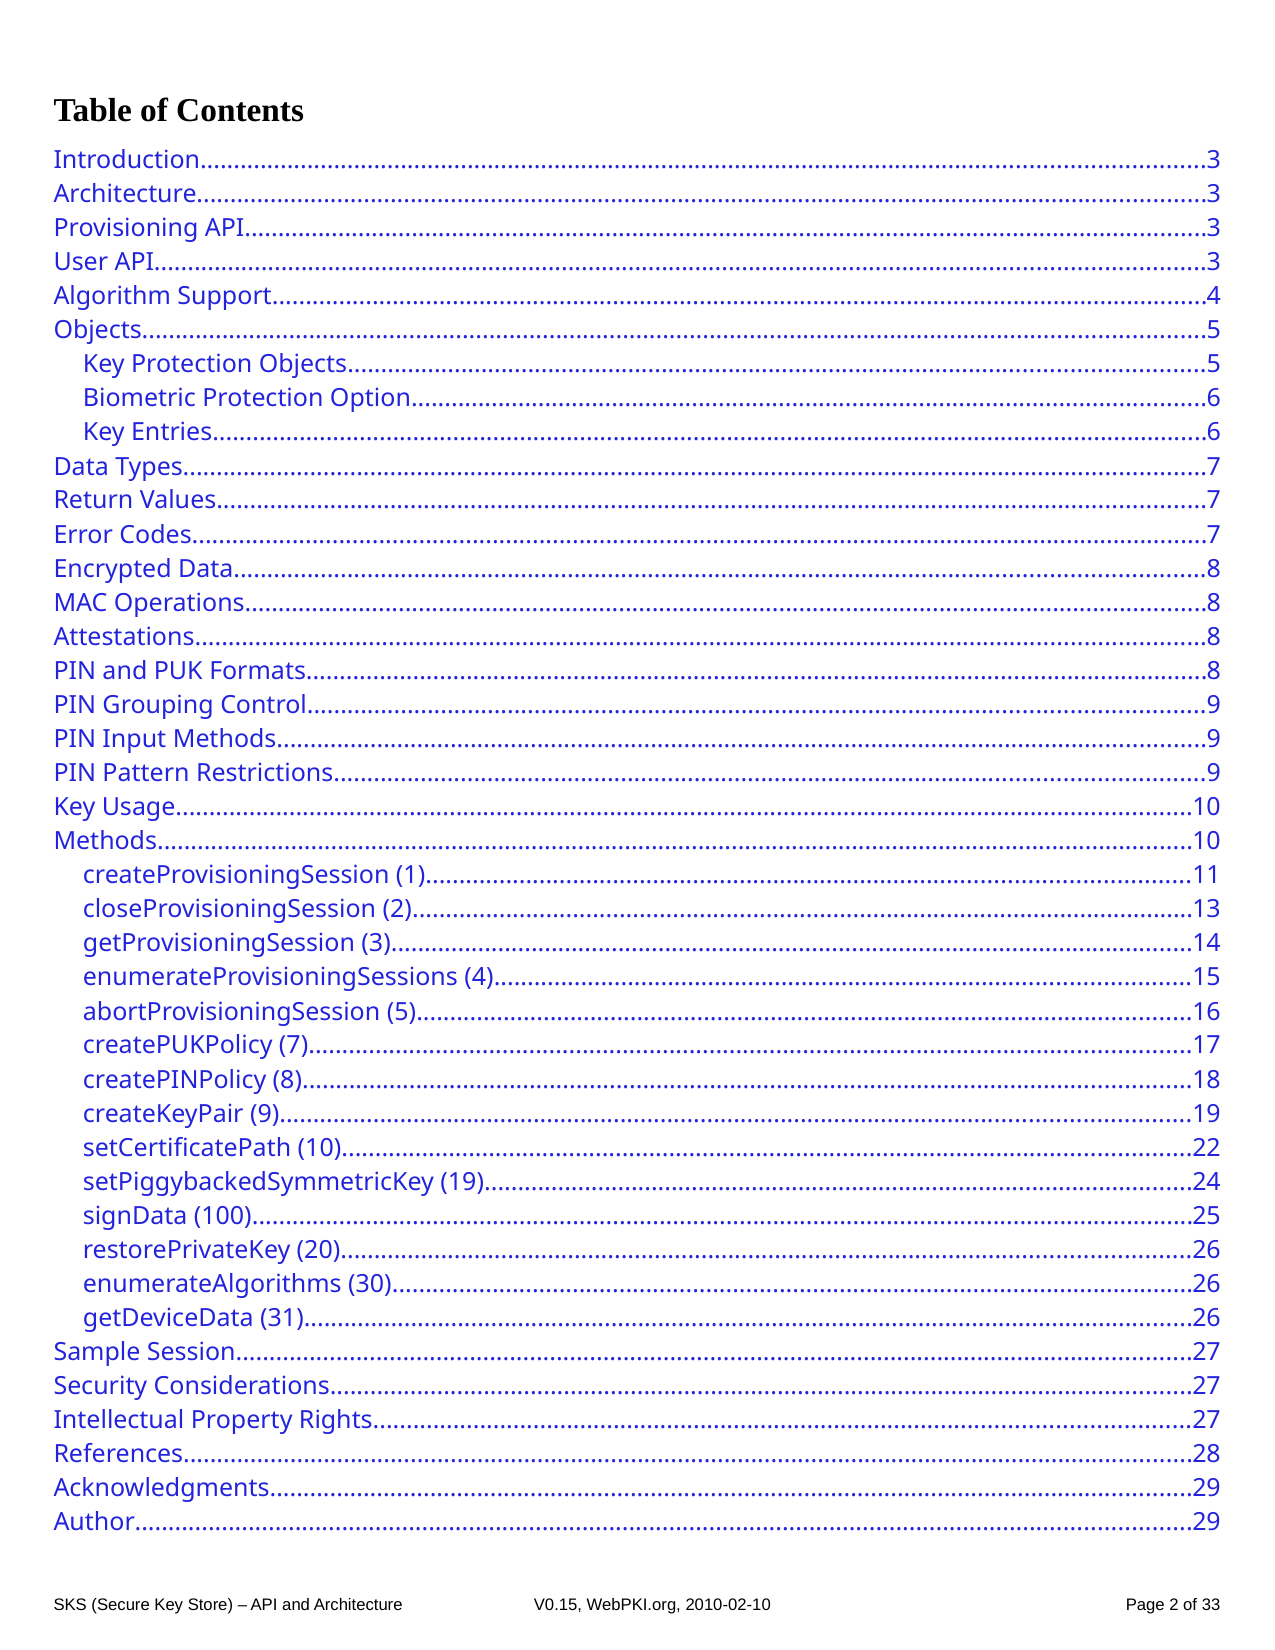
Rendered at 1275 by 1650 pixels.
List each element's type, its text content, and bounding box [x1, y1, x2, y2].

text enumerateProvisioningSessions (4) 15 [83, 959, 1221, 993]
text abortProvisioningSession (5) 16 [83, 993, 1221, 1027]
text PIN Input Methods 9 [53, 721, 1221, 755]
text Encrypted Data 8 [53, 550, 1221, 584]
text closeProvisioningSession (2) 13 [83, 891, 1221, 925]
text PIN and PUK Formats 8 [53, 652, 1221, 687]
text Sample Session 27 [53, 1334, 1221, 1368]
text signData (100) 25 [83, 1197, 1221, 1232]
text Key Entries 6 [83, 414, 1221, 448]
text setCertificatePath (10) 22 [83, 1129, 1221, 1163]
text Security Considerations 27 [53, 1368, 1221, 1402]
text Biometric Protection Option 6 [83, 380, 1221, 414]
text Key Protection Objects 5 [83, 346, 1221, 380]
text References 28 [53, 1436, 1221, 1470]
text Algorithm Support 4 [53, 278, 1221, 312]
text Objects 5 [53, 312, 1221, 346]
text Methods 10 [53, 823, 1221, 857]
text Acknowledgments 29 [53, 1470, 1221, 1504]
text Data Types 7 [53, 448, 1221, 482]
text Key Usage 10 [53, 789, 1221, 823]
text Author 29 [53, 1504, 1221, 1538]
text Architecture 3 [53, 176, 1221, 210]
text getProvisioningSession (3) 14 [83, 925, 1221, 959]
text Introduction 3 [53, 142, 1221, 176]
text User API 3 [53, 244, 1221, 278]
text Attestations 8 [53, 618, 1221, 652]
subtitle Table of Contents [53, 91, 1221, 129]
text Intellectual Property Rights 27 [53, 1402, 1221, 1436]
text Return Values 7 [53, 482, 1221, 516]
text createProvisioningSession (1) 11 [83, 857, 1221, 891]
text MAC Operations 8 [53, 584, 1221, 618]
text Provisioning API 3 [53, 210, 1221, 244]
text PIN Grouping Control 9 [53, 687, 1221, 721]
text PIN Pattern Restrictions 9 [53, 755, 1221, 789]
text enumerateAlgorithms (30) 26 [83, 1266, 1221, 1300]
text createKeyPair (9) 19 [83, 1095, 1221, 1129]
text Error Codes 7 [53, 516, 1221, 550]
text setPiggybackedSymmetricKey (19) 24 [83, 1163, 1221, 1197]
text getDeviceData (31) 26 [83, 1300, 1221, 1334]
text restorePrivateKey (20) 26 [83, 1232, 1221, 1266]
text createPINPolicy (8) 18 [83, 1061, 1221, 1095]
text createPUKPolicy (7) 17 [83, 1027, 1221, 1061]
